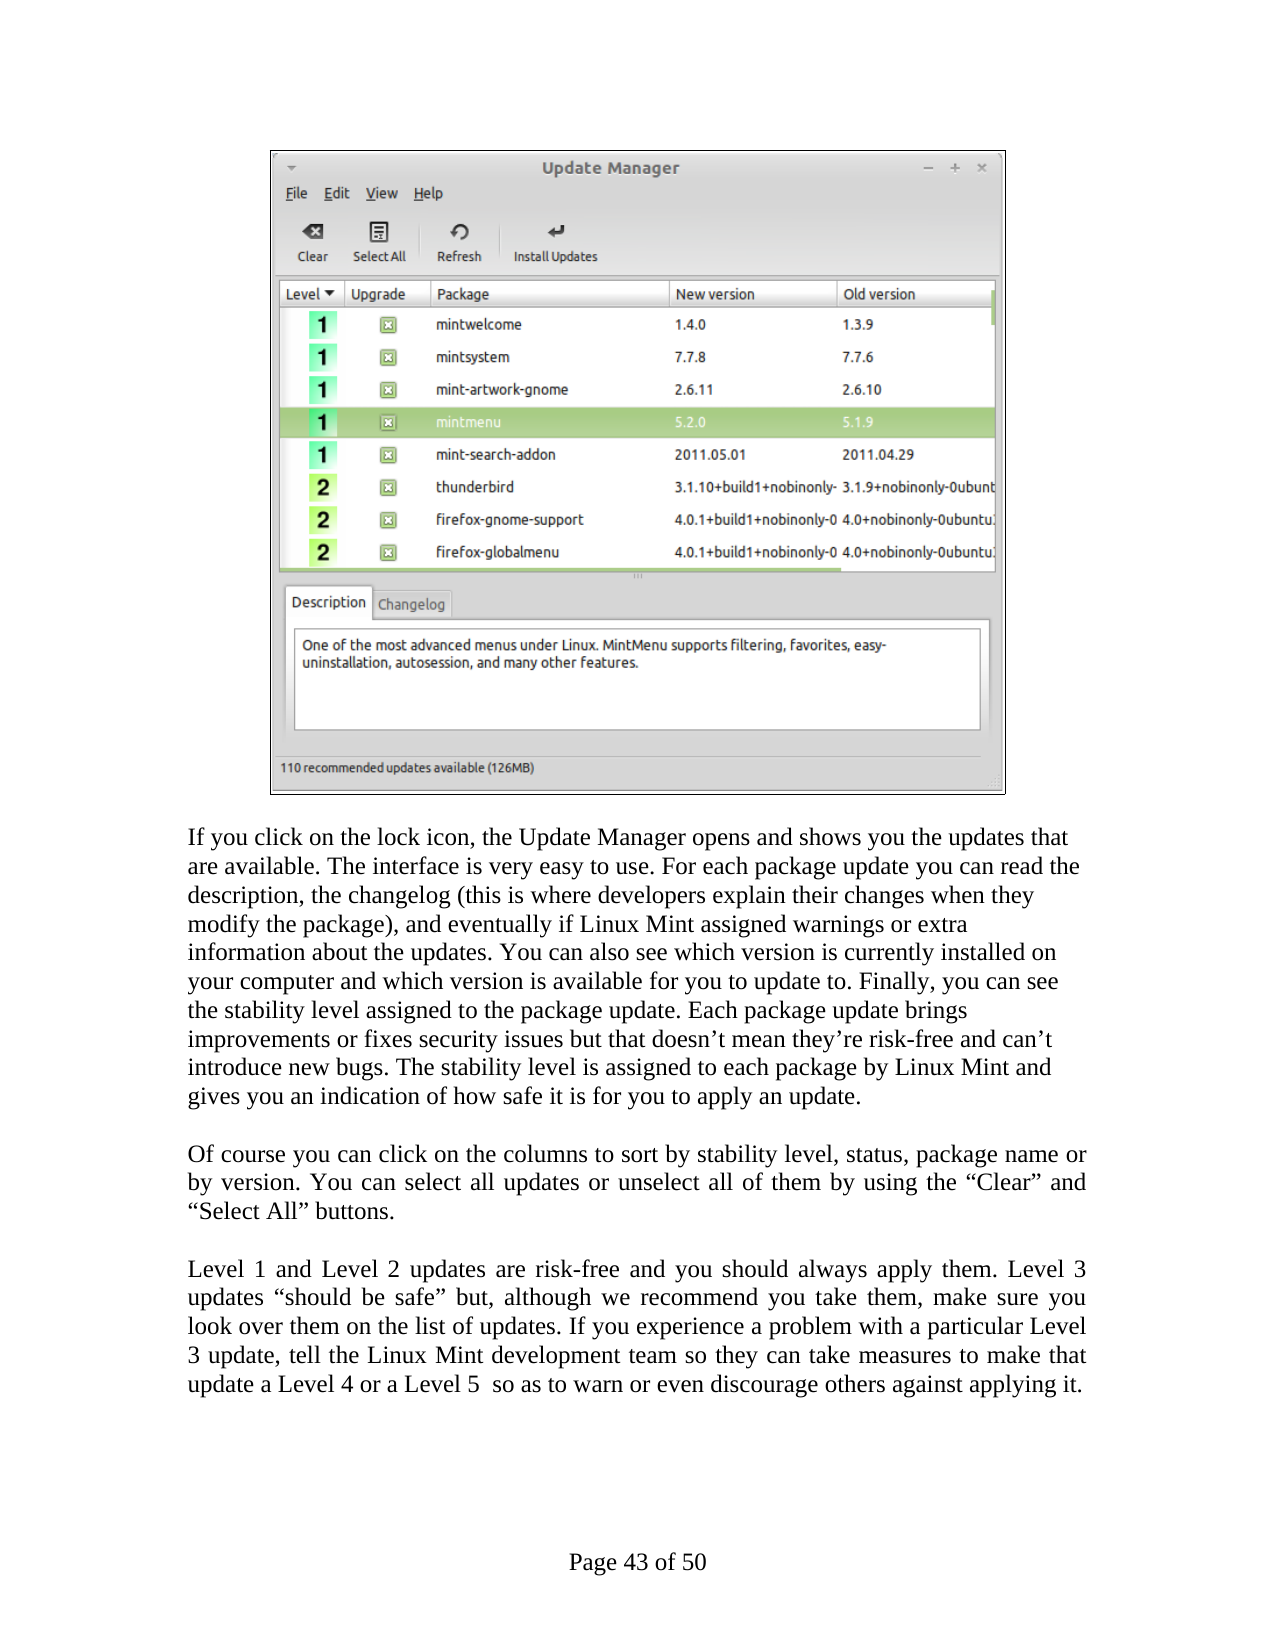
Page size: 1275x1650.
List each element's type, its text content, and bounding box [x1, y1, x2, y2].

text Of course you can click on the columns to sort by stability level, status, package name or by version. You can select all updates or unselect all of them by using the “Clear” and “Select All” buttons. [187, 1139, 1087, 1225]
text Level 1 and Level 2 updates are risk-free and you should always apply them. Level 3 updates “should be safe” but, although we recommend you take them, make sure you look over them on the list of updates. If you experience a problem with a particular Level 3 update, tell the Linux Mint development team so they can take measures to make that update a Level 4 or a Level 5 so as to warn or even discourage others against applying it. [187, 1254, 1087, 1397]
picture [272, 153, 1003, 791]
